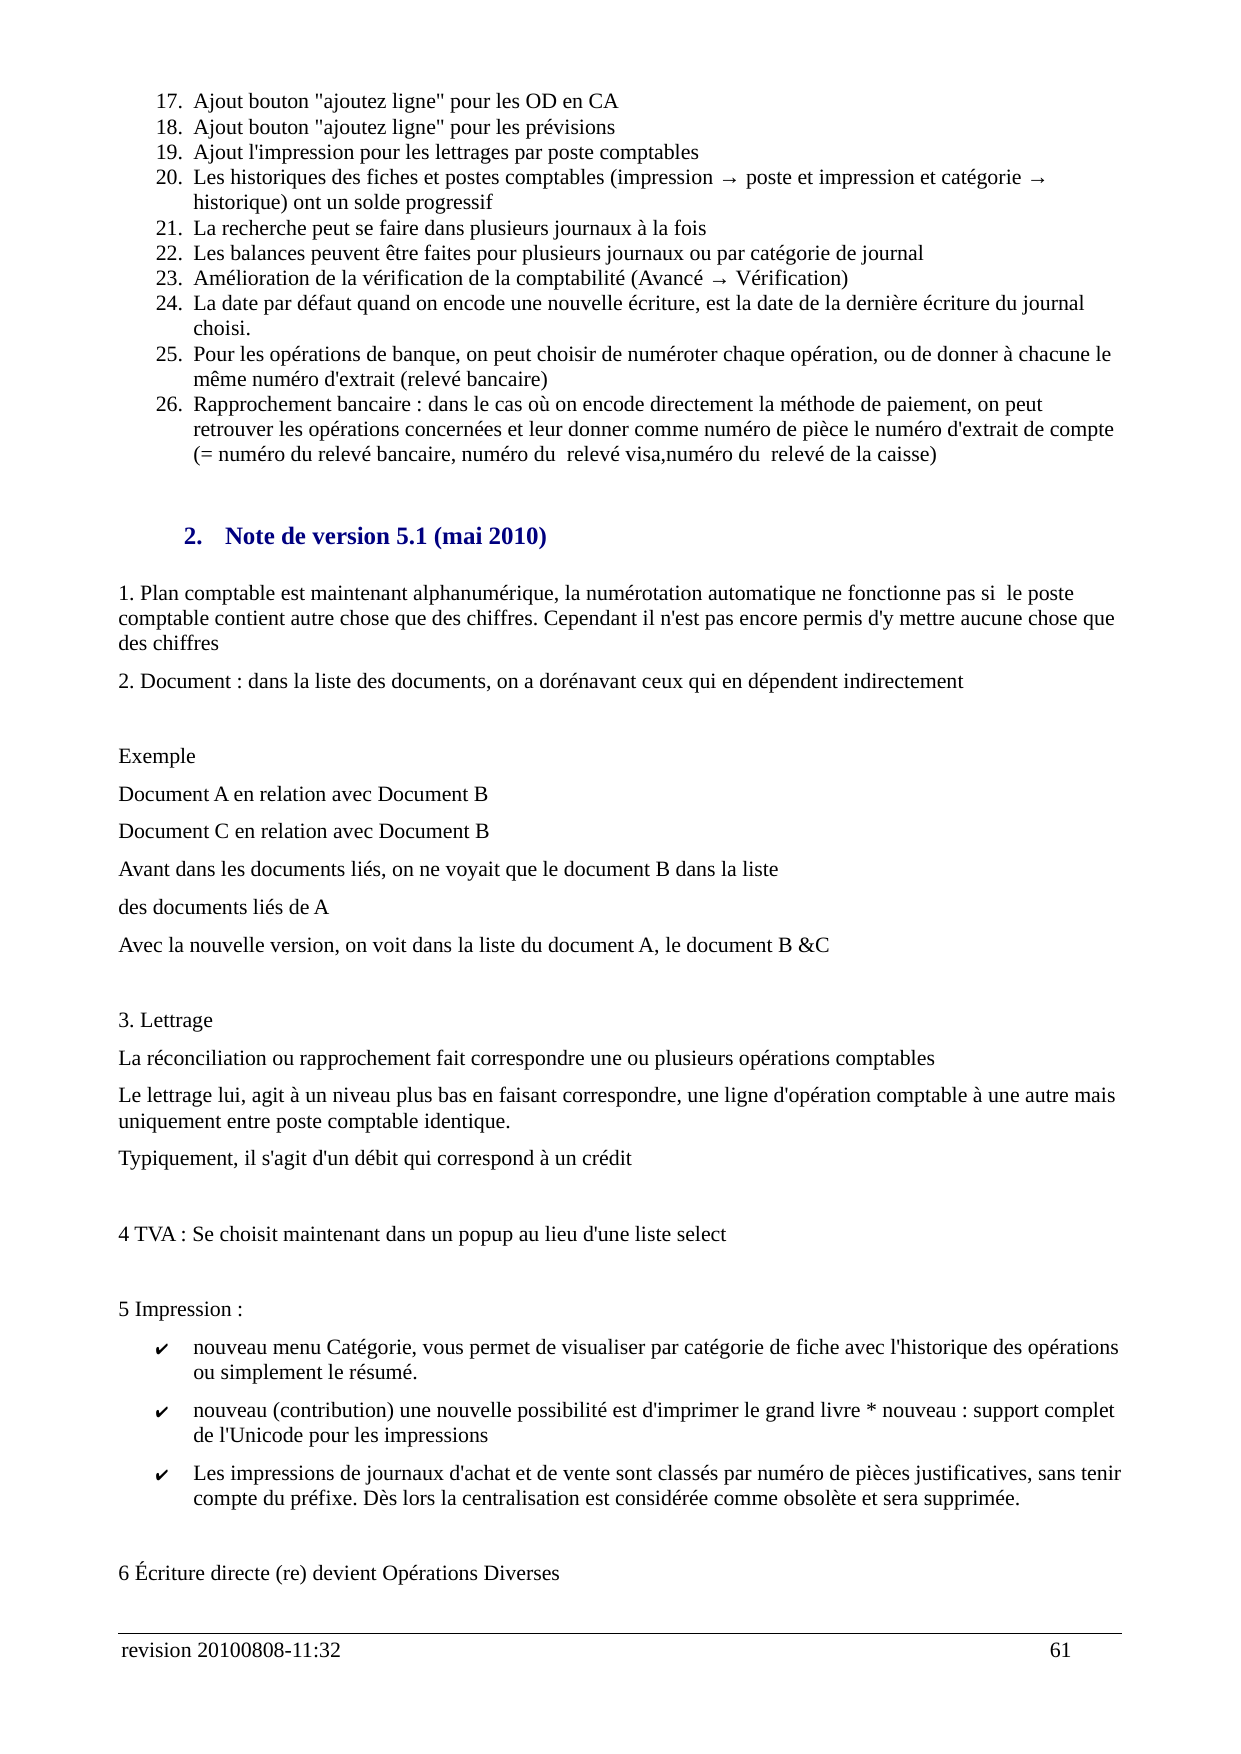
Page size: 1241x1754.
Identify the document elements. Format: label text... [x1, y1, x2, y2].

text 3. Lettrage [118, 1007, 1122, 1032]
text 6 Écriture directe (re) devient Opérations Diverses [118, 1560, 1122, 1586]
text La réconciliation ou rapprochement fait correspondre une ou plusieurs opérations comptables [118, 1045, 1122, 1070]
subtitle Note de version 5.1 (mai 2010) [177, 521, 1122, 550]
text Document A en relation avec Document B [118, 781, 1122, 806]
text 2. Document : dans la liste des documents, on a dorénavant ceux qui en dépendent indirectement [118, 668, 1122, 693]
list La date par défaut quand on encode une nouvelle écriture, est la date de la dernière écriture du journal choisi. [156, 290, 1122, 341]
list Rapprochement bancaire : dans le cas où on encode directement la méthode de paiement, on peut retrouver les opérations concernées et leur donner comme numéro de pièce le numéro d'extrait de compte (= numéro du relevé bancaire, numéro du relevé visa,numéro du relevé de la caisse) [156, 391, 1122, 467]
list Pour les opérations de banque, on peut choisir de numéroter chaque opération, ou de donner à chacune le même numéro d'extrait (relevé bancaire) [156, 341, 1122, 391]
text Le lettrage lui, agit à un niveau plus bas en faisant correspondre, une ligne d'opération comptable à une autre mais uniquement entre poste comptable identique. [118, 1082, 1122, 1133]
text Typiquement, il s'agit d'un débit qui correspond à un crédit [118, 1145, 1122, 1171]
text Exemple [118, 743, 1122, 768]
list Ajout bouton "ajoutez ligne" pour les OD en CA [156, 88, 1122, 114]
text Avec la nouvelle version, on voit dans la liste du document A, le document B &C [118, 932, 1122, 957]
list Amélioration de la vérification de la comptabilité (Avancé → Vérification) [156, 265, 1122, 290]
list Les historiques des fiches et postes comptables (impression → poste et impression et catégorie → historique) ont un solde progressif [156, 164, 1122, 214]
list Les impressions de journaux d'achat et de vente sont classés par numéro de pièces justificatives, sans tenir compte du préfixe. Dès lors la centralisation est considérée comme obsolète et sera supprimée. [156, 1460, 1122, 1510]
list nouveau menu Catégorie, vous permet de visualiser par catégorie de fiche avec l'historique des opérations ou simplement le résumé. [156, 1334, 1122, 1384]
text 4 TVA : Se choisit maintenant dans un popup au lieu d'une liste select [118, 1221, 1122, 1246]
text des documents liés de A [118, 894, 1122, 919]
list La recherche peut se faire dans plusieurs journaux à la fois [156, 214, 1122, 240]
list Ajout bouton "ajoutez ligne" pour les prévisions [156, 114, 1122, 139]
text 5 Impression : [118, 1296, 1122, 1321]
text 1. Plan comptable est maintenant alphanumérique, la numérotation automatique ne fonctionne pas si le poste comptable contient autre chose que des chiffres. Cependant il n'est pas encore permis d'y mettre aucune chose que des chiffres [118, 579, 1122, 655]
list Ajout l'impression pour les lettrages par poste comptables [156, 139, 1122, 164]
list Les balances peuvent être faites pour plusieurs journaux ou par catégorie de journal [156, 240, 1122, 265]
text Avant dans les documents liés, on ne voyait que le document B dans la liste [118, 856, 1122, 881]
text Document C en relation avec Document B [118, 818, 1122, 844]
list nouveau (contribution) une nouvelle possibilité est d'imprimer le grand livre * nouveau : support complet de l'Unicode pour les impressions [156, 1397, 1122, 1447]
